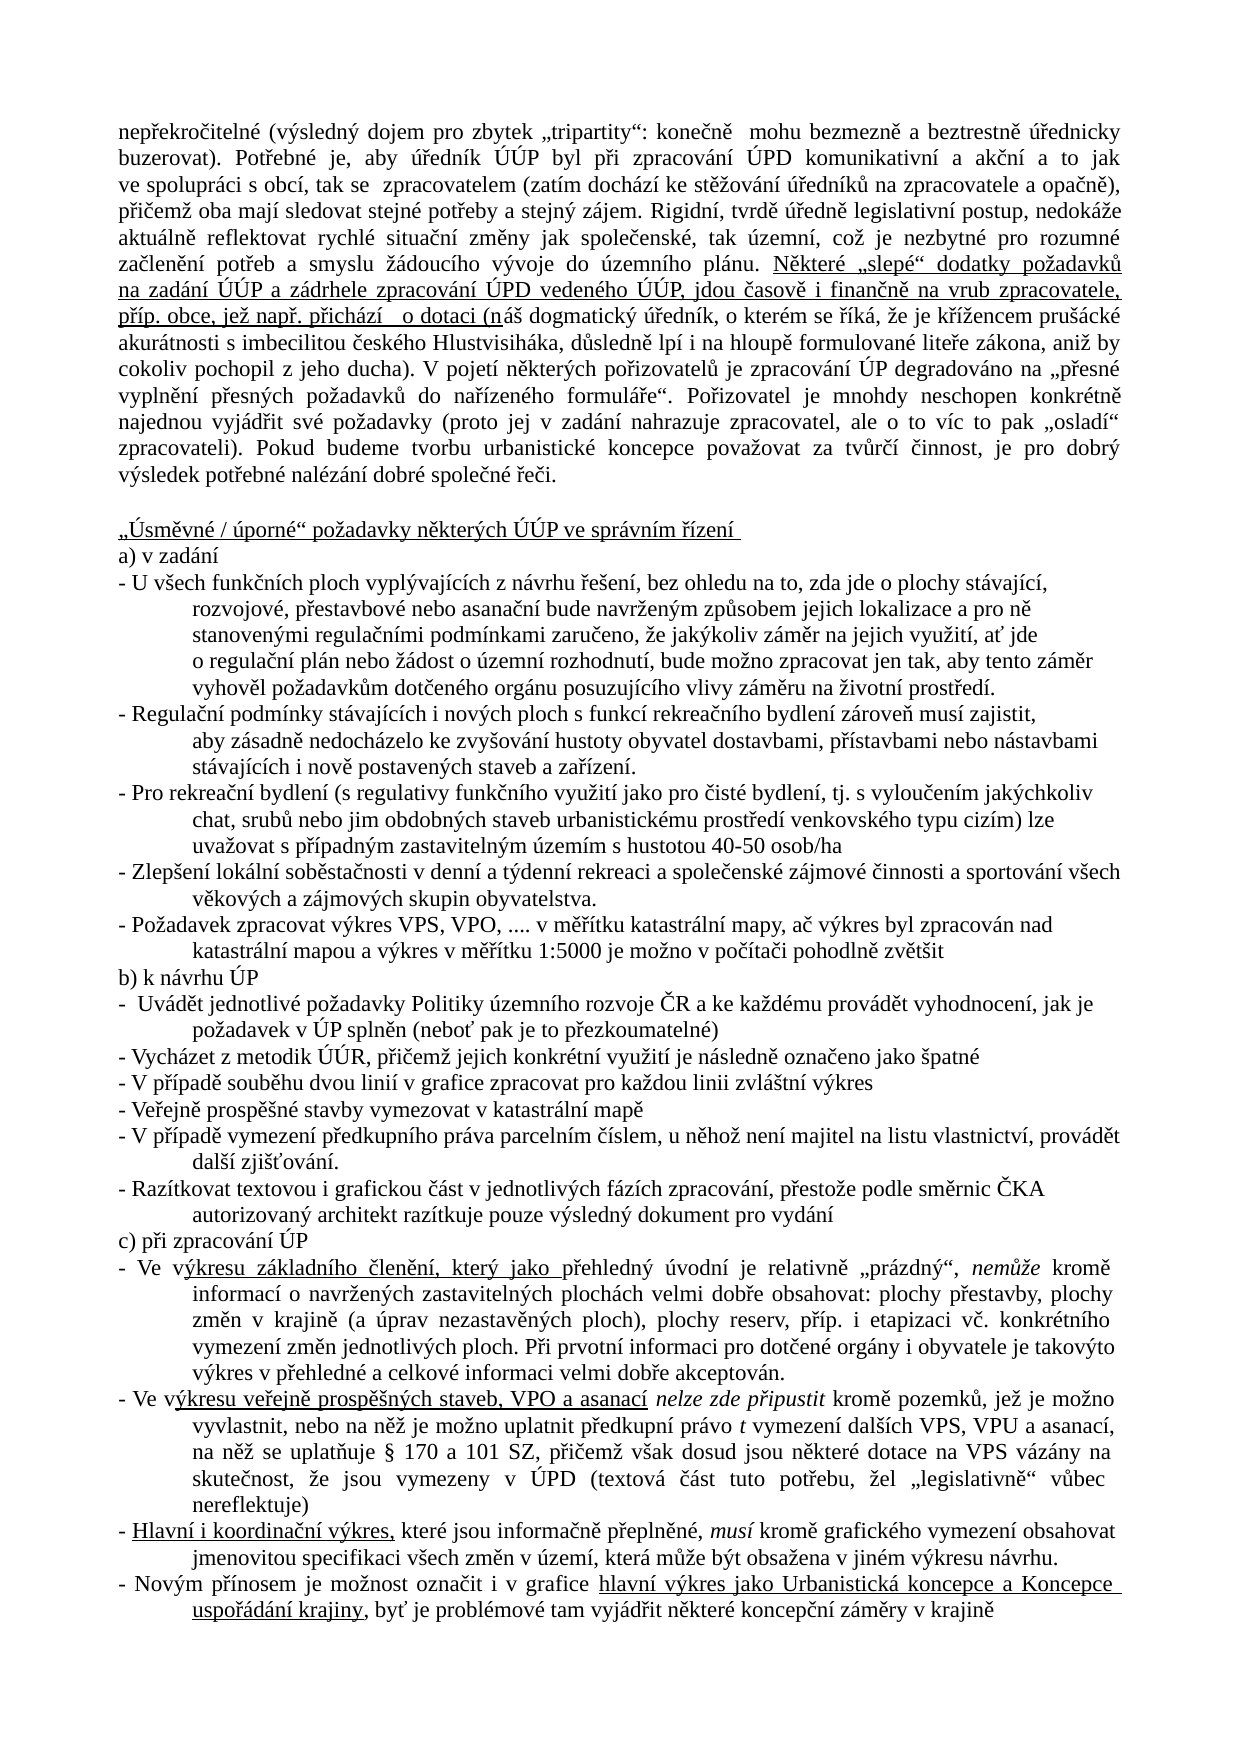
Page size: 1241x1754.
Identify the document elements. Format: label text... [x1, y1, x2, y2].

text - Hlavní i koordinační výkres, které jsou informačně přeplněné, musí kromě grafického vymezení obsahovat jmenovitou specifikaci všech změn v území, která může být obsažena v jiném výkresu návrhu. [118, 1517, 1122, 1570]
text - Regulační podmínky stávajících i nových ploch s funkcí rekreačního bydlení zároveň musí zajistit, [118, 700, 1122, 727]
text - Vycházet z metodik ÚÚR, přičemž jejich konkrétní využití je následně označeno jako špatné [118, 1043, 1122, 1069]
text - Veřejně prospěšné stavby vymezovat v katastrální mapě [118, 1096, 1122, 1122]
text nepřekročitelné (výsledný dojem pro zbytek „tripartity“: konečně mohu bezmezně a beztrestně úřednicky buzerovat). Potřebné je, aby úředník ÚÚP byl při zpracování ÚPD komunikativní a akční a to jak ve spolupráci s obcí, tak se zpracovatelem (zatím dochází ke stěžování úředníků na zpracovatele a opačně), přičemž oba mají sledovat stejné potřeby a stejný zájem. Rigidní, tvrdě úředně legislativní postup, nedokáže aktuálně reflektovat rychlé situační změny jak společenské, tak územní, což je nezbytné pro rozumné začlenění potřeb a smyslu žádoucího vývoje do územního plánu. Některé „slepé“ dodatky požadavků na zadání ÚÚP a zádrhele zpracování ÚPD vedeného ÚÚP, jdou časově i finančně na vrub zpracovatele, [118, 118, 1122, 299]
text - Ve výkresu veřejně prospěšných staveb, VPO a asanací nelze zde připustit kromě pozemků, jež je možno vyvlastnit, nebo na něž je možno uplatnit předkupní právo t vymezení dalších VPS, VPU a asanací, na něž se uplatňuje § 170 a 101 SZ, přičemž však dosud jsou některé dotace na VPS vázány na skutečnost, že jsou vymezeny v ÚPD (textová část tuto potřebu, žel „legislativně“ vůbec nereflektuje) [118, 1386, 1122, 1517]
text b) k návrhu ÚP [118, 964, 1122, 990]
text příp. obce, jež např. přichází o dotaci (náš dogmatický úředník, o kterém se říká, že je křížencem prušácké akurátnosti s imbecilitou českého Hlustvisiháka, důsledně lpí i na hloupě formulované liteře zákona, aniž by cokoliv pochopil z jeho ducha). V pojetí některých pořizovatelů je zpracování ÚP degradováno na „přesné vyplnění přesných požadavků do nařízeného formuláře“. Pořizovatel je mnohdy neschopen konkrétně najednou vyjádřit své požadavky (proto jej v zadání nahrazuje zpracovatel, ale o to víc to pak „osladí“ zpracovateli). Pokud budeme tvorbu urbanistické koncepce považovat za tvůrčí činnost, je pro dobrý výsledek potřebné nalézání dobré společné řeči. [118, 300, 1122, 487]
text - U všech funkčních ploch vyplývajících z návrhu řešení, bez ohledu na to, zda jde o plochy stávající, rozvojové, přestavbové nebo asanační bude navrženým způsobem jejich lokalizace a pro ně stanovenými regulačními podmínkami zaručeno, že jakýkoliv záměr na jejich využití, ať jde o regulační plán nebo žádost o územní rozhodnutí, bude možno zpracovat jen tak, aby tento záměr vyhověl požadavkům dotčeného orgánu posuzujícího vlivy záměru na životní prostředí. [118, 568, 1122, 700]
text aby zásadně nedocházelo ke zvyšování hustoty obyvatel dostavbami, přístavbami nebo nástavbami stávajících i nově postavených staveb a zařízení. [118, 727, 1122, 779]
text - Ve výkresu základního členění, který jako přehledný úvodní je relativně „prázdný“, nemůže kromě informací o navržených zastavitelných plochách velmi dobře obsahovat: plochy přestavby, plochy změn v krajině (a úprav nezastavěných ploch), plochy reserv, příp. i etapizaci vč. konkrétního vymezení změn jednotlivých ploch. Při prvotní informaci pro dotčené orgány i obyvatele je takovýto výkres v přehledné a celkové informaci velmi dobře akceptován. [118, 1254, 1122, 1386]
text - Uvádět jednotlivé požadavky Politiky územního rozvoje ČR a ke každému provádět vyhodnocení, jak je požadavek v ÚP splněn (neboť pak je to přezkoumatelné) [118, 990, 1122, 1043]
text - Požadavek zpracovat výkres VPS, VPO, .... v měřítku katastrální mapy, ač výkres byl zpracován nad katastrální mapou a výkres v měřítku 1:5000 je možno v počítači pohodlně zvětšit [118, 911, 1122, 964]
text - Zlepšení lokální soběstačnosti v denní a týdenní rekreaci a společenské zájmové činnosti a sportování všech věkových a zájmových skupin obyvatelstva. [118, 858, 1122, 911]
text - V případě vymezení předkupního práva parcelním číslem, u něhož není majitel na listu vlastnictví, provádět další zjišťování. [118, 1122, 1122, 1175]
text a) v zadání [118, 542, 1122, 568]
text c) při zpracování ÚP [118, 1227, 1122, 1254]
text - Razítkovat textovou i grafickou část v jednotlivých fázích zpracování, přestože podle směrnic ČKA autorizovaný architekt razítkuje pouze výsledný dokument pro vydání [118, 1175, 1122, 1227]
text - Novým přínosem je možnost označit i v grafice hlavní výkres jako Urbanistická koncepce a Koncepce uspořádání krajiny, byť je problémové tam vyjádřit některé koncepční záměry v krajině [118, 1570, 1122, 1623]
text „Úsměvné / úporné“ požadavky některých ÚÚP ve správním řízení [118, 516, 1122, 542]
text - Pro rekreační bydlení (s regulativy funkčního využití jako pro čisté bydlení, tj. s vyloučením jakýchkoliv chat, srubů nebo jim obdobných staveb urbanistickému prostředí venkovského typu cizím) lze uvažovat s případným zastavitelným územím s hustotou 40-50 osob/ha [118, 779, 1122, 858]
text - V případě souběhu dvou linií v grafice zpracovat pro každou linii zvláštní výkres [118, 1069, 1122, 1096]
